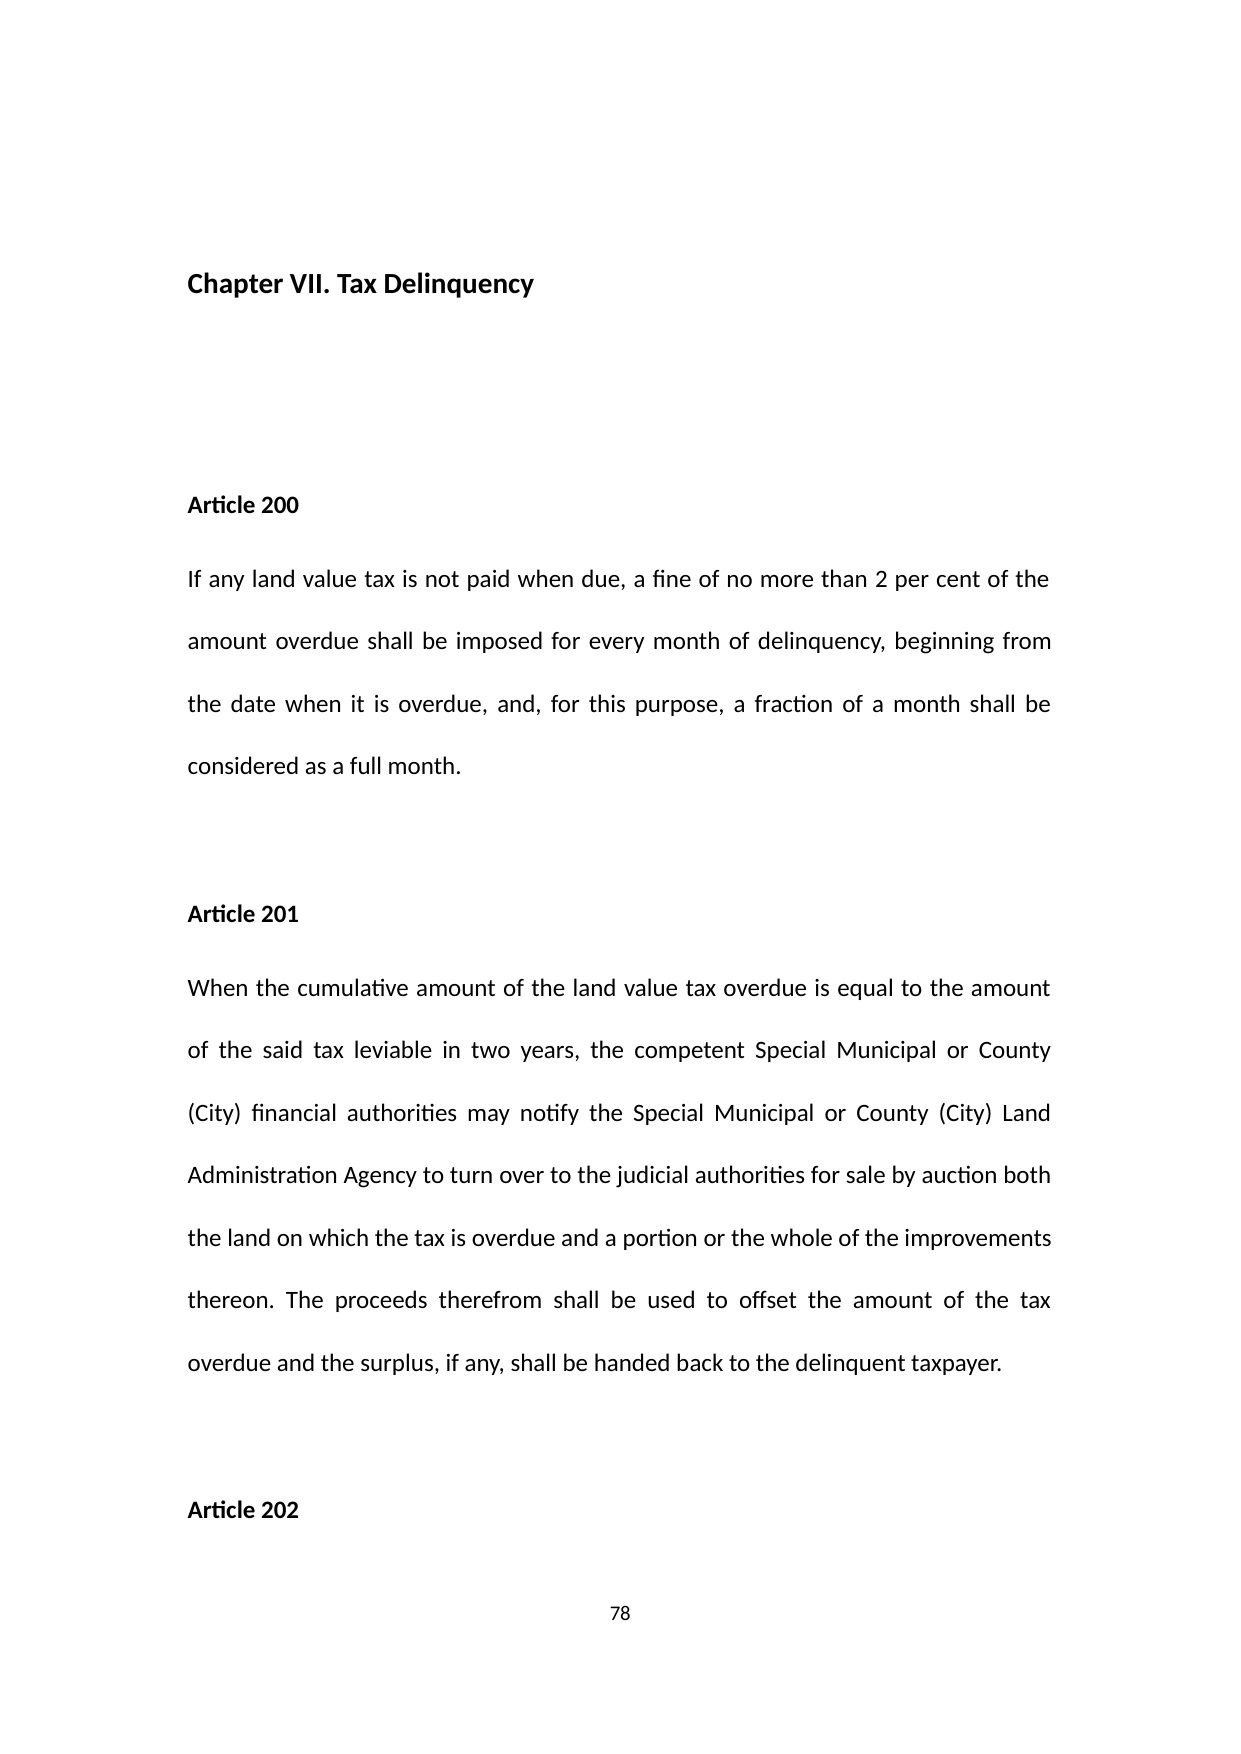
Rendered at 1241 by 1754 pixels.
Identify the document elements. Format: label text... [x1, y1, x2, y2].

text Chapter VII. Tax Delinquency [187, 242, 1053, 304]
text Article 200 [187, 463, 1053, 525]
text If any land value tax is not paid when due, a fine of no more than 2 per cent of the amount overdue shall be imposed for every month of delinquency, beginning from the date when it is overdue, and, for this purpose, a fraction of a month shall be considered as a full month. [187, 537, 1053, 787]
text When the cumulative amount of the land value tax overdue is equal to the amount of the said tax leviable in two years, the competent Special Municipal or County (City) financial authorities may notify the Special Municipal or County (City) Land Administration Agency to turn over to the judicial authorities for sale by auction both the land on which the tax is overdue and a portion or the whole of the improvements thereon. The proceeds therefrom shall be used to offset the amount of the tax overdue and the surplus, if any, shall be handed back to the delinquent taxpayer. [187, 945, 1053, 1383]
text Article 202 [187, 1468, 1053, 1530]
text Article 201 [187, 872, 1053, 934]
